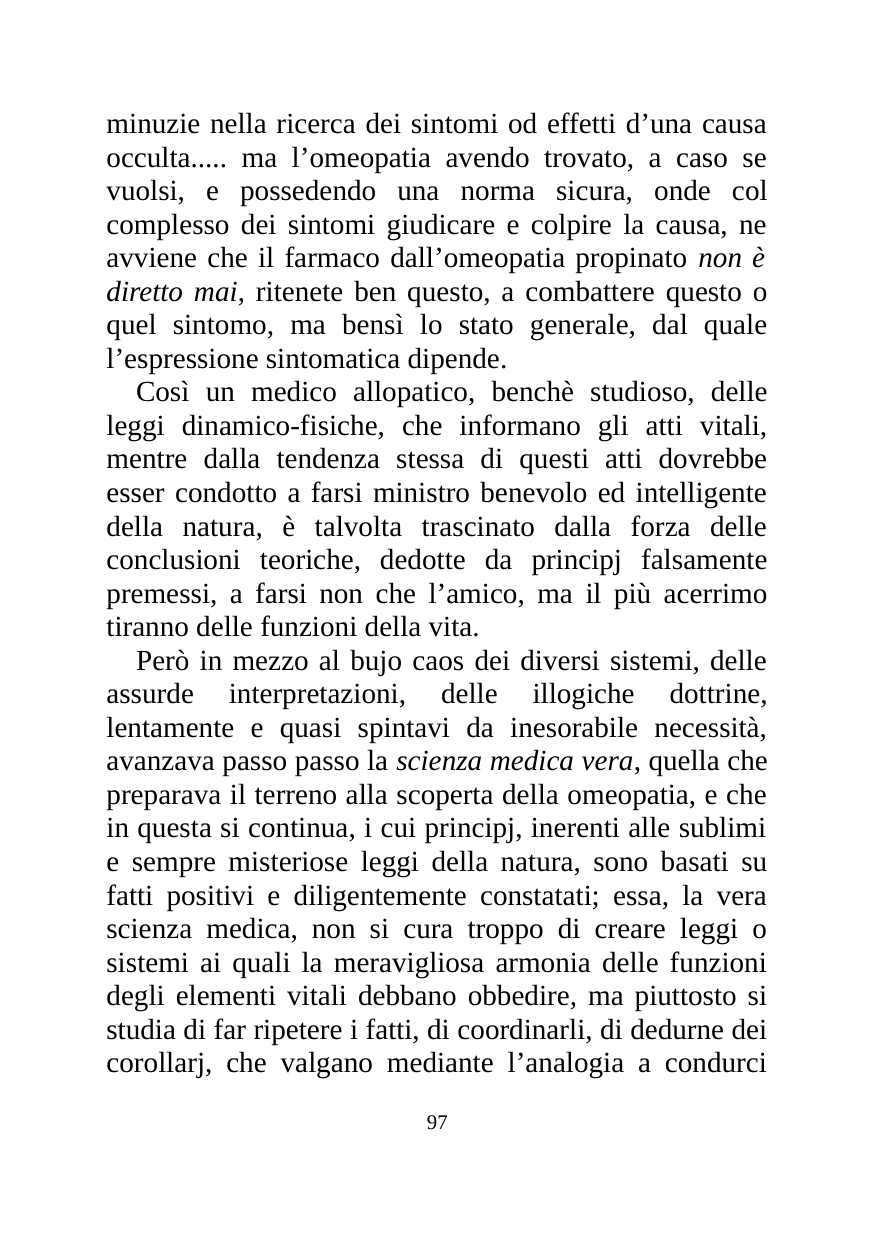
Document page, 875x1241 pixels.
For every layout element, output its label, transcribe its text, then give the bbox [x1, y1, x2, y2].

text minuzie nella ricerca dei sintomi od effetti d’una causa occulta..... ma l’omeopatia avendo trovato, a caso se vuolsi, e possedendo una norma sicura, onde col complesso dei sintomi giudicare e colpire la causa, ne avviene che il farmaco dall’omeopatia propinato non è diretto mai, ritenete ben questo, a combattere questo o quel sintomo, ma bensì lo stato generale, dal quale l’espressione sintomatica dipende. [106, 106, 768, 374]
text Però in mezzo al bujo caos dei diversi sistemi, delle assurde interpretazioni, delle illogiche dottrine, lentamente e quasi spintavi da inesorabile necessità, avanzava passo passo la scienza medica vera, quella che preparava il terreno alla scoperta della omeopatia, e che in questa si continua, i cui principj, inerenti alle sublimi e sempre misteriose leggi della natura, sono basati su fatti positivi e diligentemente constatati; essa, la vera scienza medica, non si cura troppo di creare leggi o sistemi ai quali la meravigliosa armonia delle funzioni degli elementi vitali debbano obbedire, ma piuttosto si studia di far ripetere i fatti, di coordinarli, di dedurne dei corollarj, che valgano mediante l’analogia a condurci [106, 643, 768, 1079]
text Così un medico allopatico, benchè studioso, delle leggi dinamico-fisiche, che informano gli atti vitali, mentre dalla tendenza stessa di questi atti dovrebbe esser condotto a farsi ministro benevolo ed intelligente della natura, è talvolta trascinato dalla forza delle conclusioni teoriche, dedotte da principj falsamente premessi, a farsi non che l’amico, ma il più acerrimo tiranno delle funzioni della vita. [106, 374, 768, 643]
